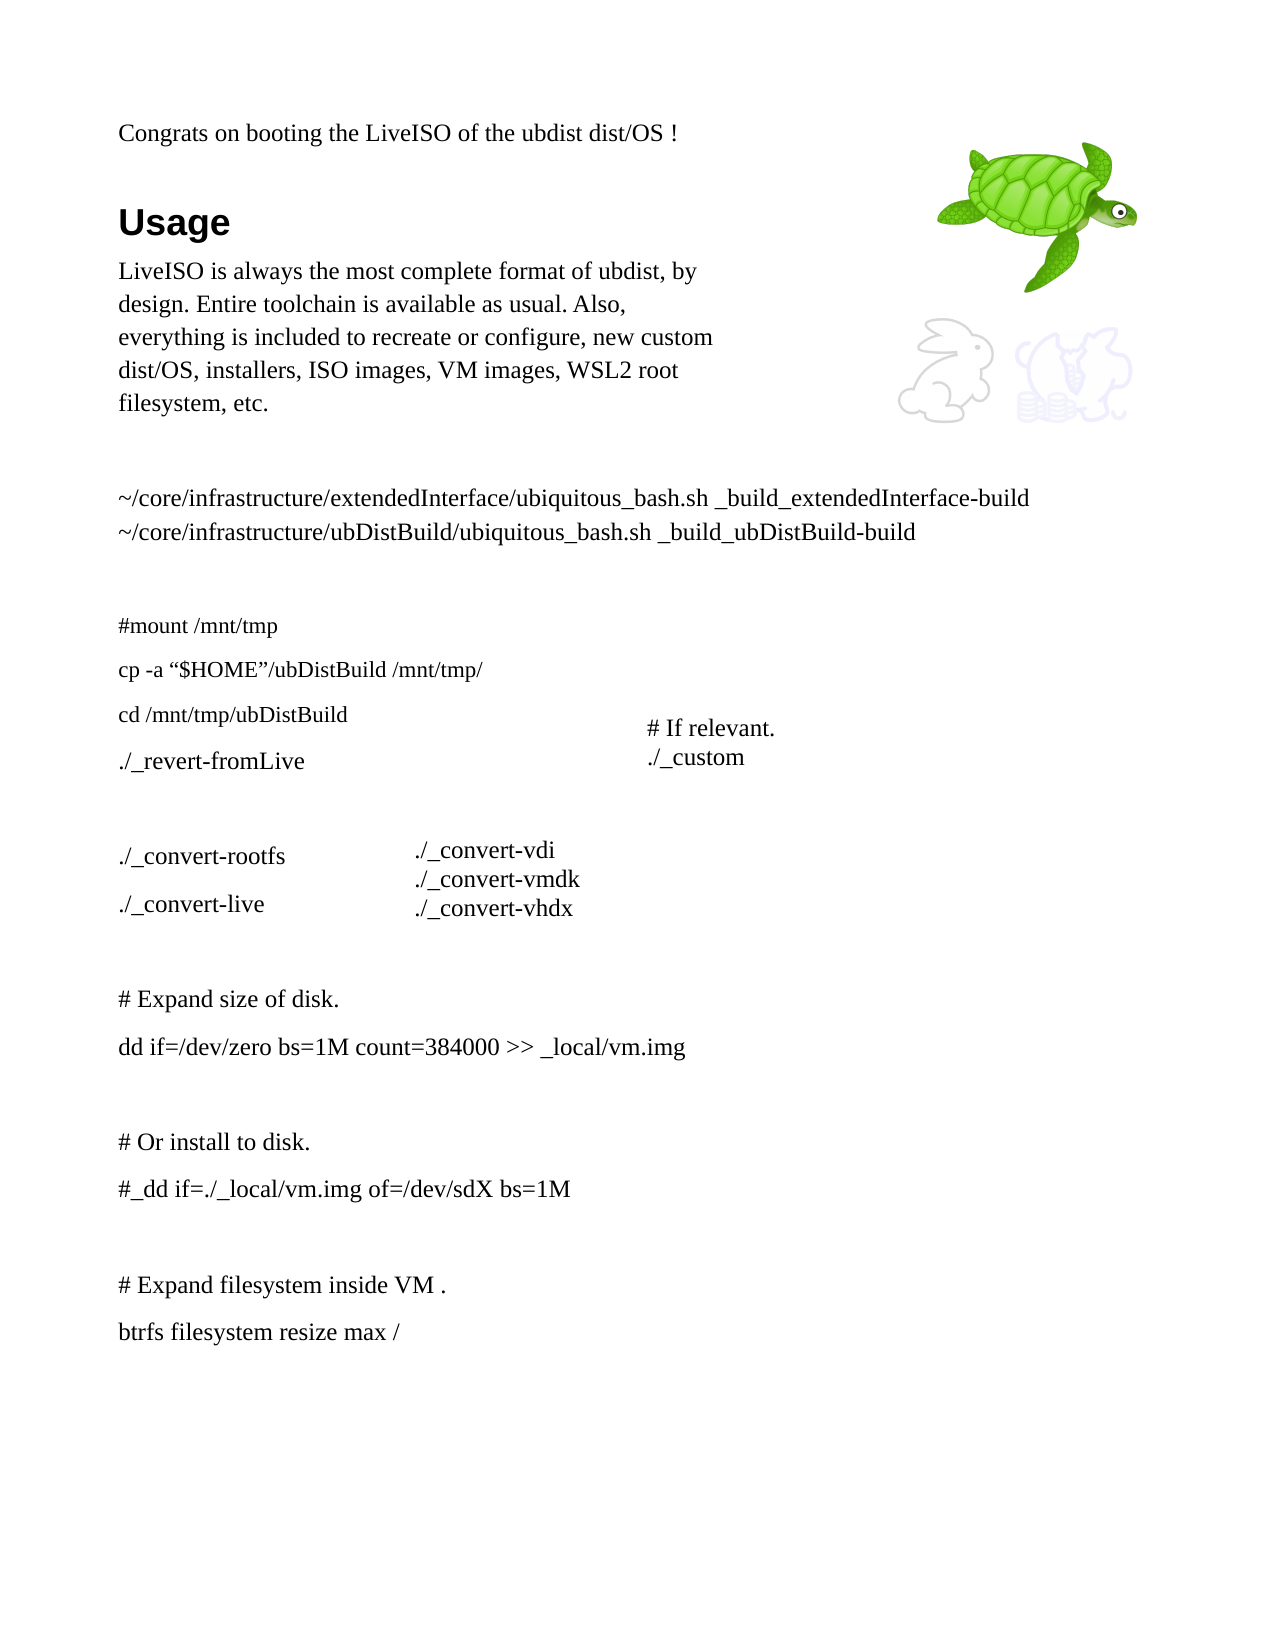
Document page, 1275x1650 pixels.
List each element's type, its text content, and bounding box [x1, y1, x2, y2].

subtitle [1137, 201, 1157, 244]
text # Expand size of disk. [118, 984, 1157, 1013]
text btrfs filesystem resize max / [118, 1317, 1157, 1346]
text # Expand filesystem inside VM . [118, 1270, 1157, 1298]
text # Or install to disk. [118, 1127, 1157, 1156]
text #_dd if=./_local/vm.img of=/dev/sdX bs=1M [118, 1174, 1157, 1203]
picture [937, 142, 1137, 293]
text cd /mnt/tmp/ubDistBuild [118, 701, 1157, 728]
text ./_convert-rootfs [118, 841, 1157, 870]
text dd if=/dev/zero bs=1M count=384000 >> _local/vm.img [118, 1032, 1157, 1061]
subtitle Usage [118, 201, 937, 244]
text Congrats on booting the LiveISO of the ubdist dist/OS ! [118, 118, 1157, 147]
text cp -a “$HOME”/ubDistBuild /mnt/tmp/ [118, 657, 1157, 683]
text #mount /mnt/tmp [118, 612, 1157, 638]
text ./_convert-live [118, 889, 1157, 918]
text ./_revert-fromLive [118, 746, 1157, 775]
text LiveISO is always the most complete format of ubdist, by design. Entire toolchain is available as usual. Also, everything is included to recreate or configure, new custom dist/OS, installers, ISO images, VM images, WSL2 root filesystem, etc. [118, 256, 716, 417]
text ~/core/infrastructure/extendedInterface/ubiquitous_bash.sh _build_extendedInterface-build ~/core/infrastructure/ubDistBuild/ubiquitous_bash.sh _build_ubDistBuild-build [118, 483, 1157, 545]
